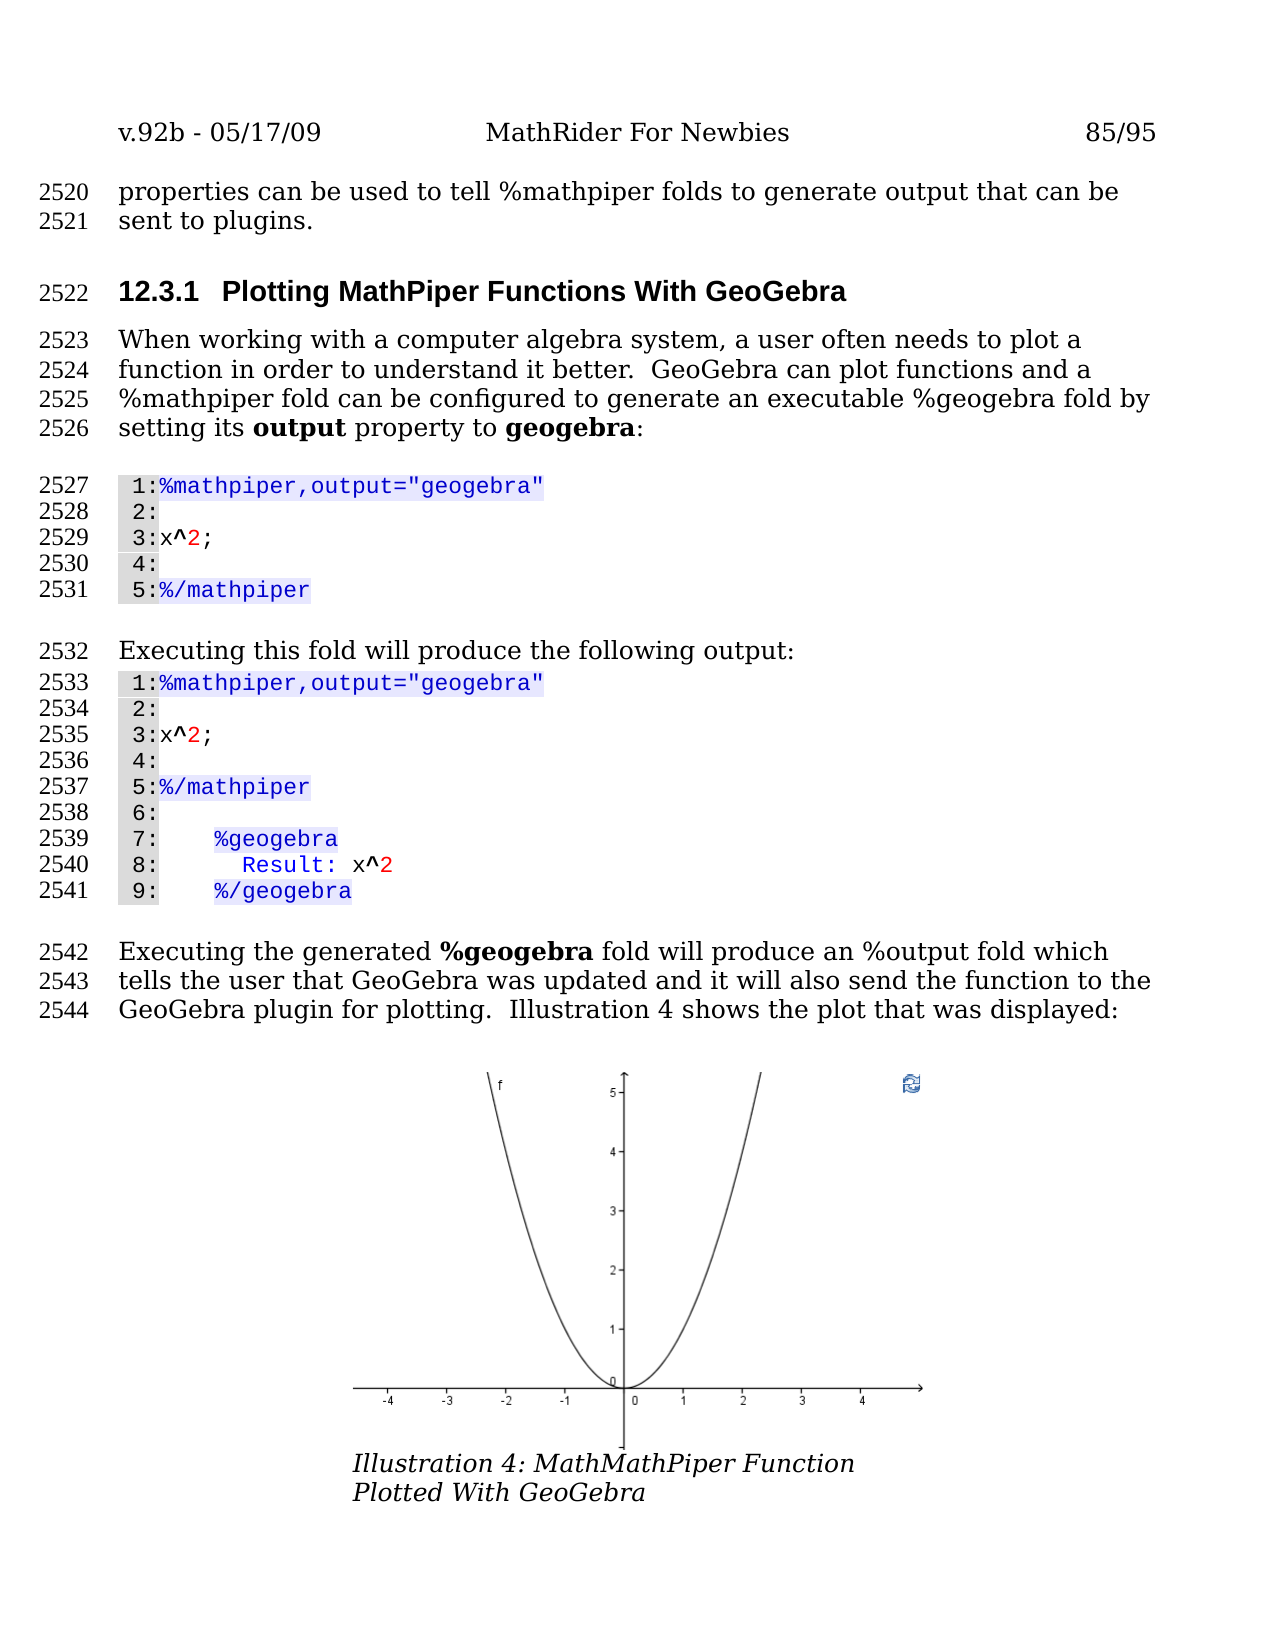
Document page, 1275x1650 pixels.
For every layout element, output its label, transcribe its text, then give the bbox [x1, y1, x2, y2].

text 3:x^2; [118, 723, 1157, 749]
text 4: [118, 749, 1157, 775]
text 4: [118, 552, 1157, 578]
text properties can be used to tell %mathpiper folds to generate output that can be sent to plugins. [118, 177, 1157, 235]
text 8: Result: x^2 [118, 853, 1157, 879]
text 7: %geogebra [118, 827, 1157, 853]
subtitle Plotting MathPiper Functions With GeoGebra [118, 274, 1157, 308]
text 5:%/mathpiper [118, 775, 1157, 801]
text 6: [118, 801, 1157, 827]
text When working with a computer algebra system, a user often needs to plot a function in order to understand it better. GeoGebra can plot functions and a %mathpiper fold can be configured to generate an executable %geogebra fold by setting its output property to geogebra: [118, 326, 1157, 443]
text 3:x^2; [118, 526, 1157, 552]
text 9: %/geogebra [118, 879, 1157, 905]
text 1:%mathpiper,output="geogebra" [118, 474, 1157, 501]
text 2: [118, 697, 1157, 723]
text 1:%mathpiper,output="geogebra" [118, 671, 1157, 697]
text 2: [118, 501, 1157, 526]
text Illustration 4: MathMathPiper Function Plotted With GeoGebra [353, 1450, 922, 1508]
text Executing this fold will produce the following output: [118, 636, 1157, 665]
picture [352, 1072, 923, 1450]
text Executing the generated %geogebra fold will produce an %output fold which tells the user that GeoGebra was updated and it will also send the function to the GeoGebra plugin for plotting. Illustration 4 shows the plot that was displayed: [118, 937, 1157, 1024]
text 5:%/mathpiper [118, 578, 1157, 604]
